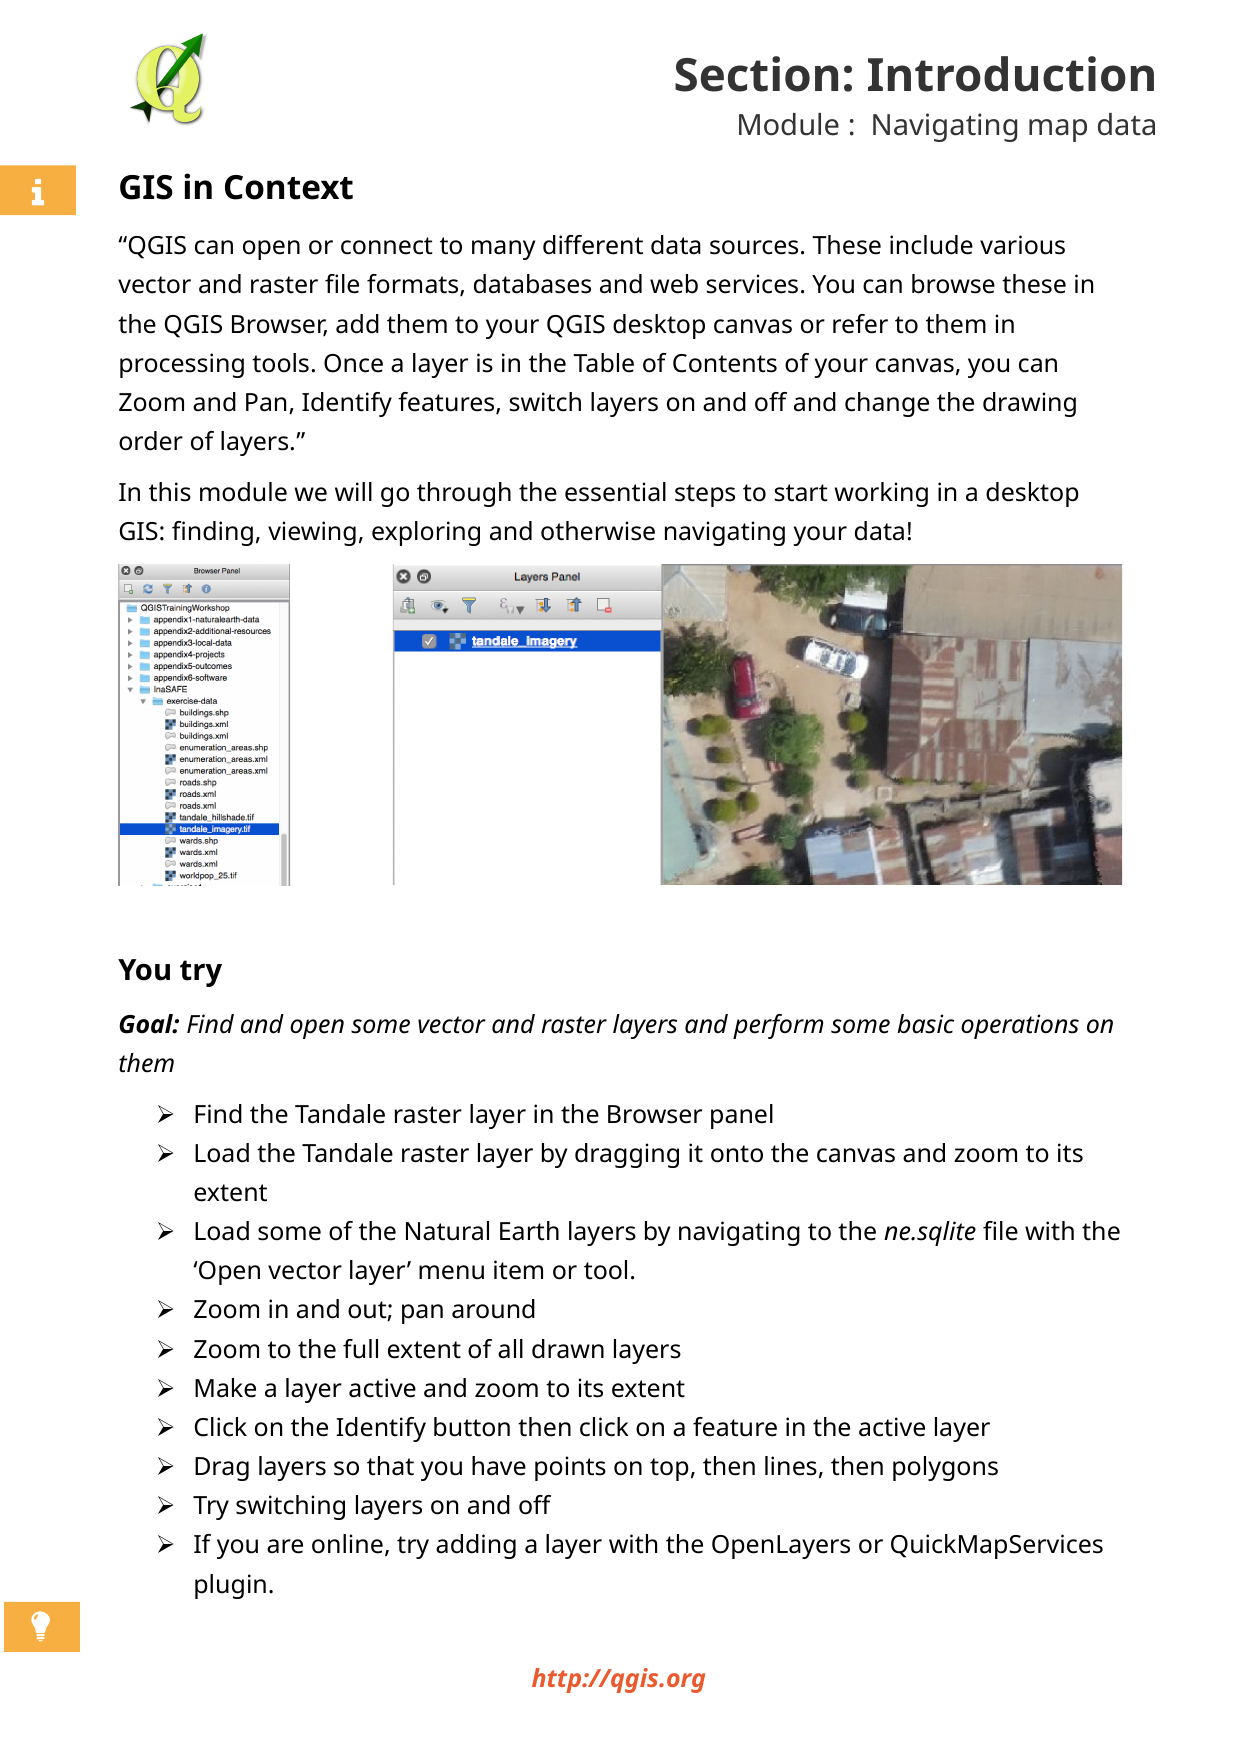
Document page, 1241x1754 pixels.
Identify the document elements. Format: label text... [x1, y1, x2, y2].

list Load the Tandale raster layer by dragging it onto the canvas and zoom to its extent [156, 1136, 1122, 1209]
list Drag layers so that you have points on top, then lines, then polygons [156, 1449, 1122, 1483]
list Try switching layers on and off [156, 1488, 1122, 1522]
list Zoom in and out; pan around [156, 1292, 1122, 1326]
subtitle GIS in Context [118, 164, 1122, 209]
list If you are online, try adding a layer with the OpenLayers or QuickMapServices plugin. [156, 1527, 1122, 1600]
picture [122, 31, 218, 127]
list Load some of the Natural Earth layers by navigating to the ne.sqlite file with the ‘Open vector layer’ menu item or tool. [156, 1214, 1122, 1287]
text You try [118, 949, 1122, 988]
list Zoom to the full extent of all drawn layers [156, 1331, 1122, 1365]
text “QGIS can open or connect to many different data sources. These include various vector and raster file formats, databases and web services. You can browse these in the QGIS Browser, add them to your QGIS desktop canvas or refer to them in processing tools. Once a layer is in the Table of Contents of your canvas, you can Zoom and Pan, Identify features, switch layers on and off and change the drawing order of layers.” [118, 228, 1122, 458]
list Find the Tandale raster layer in the Browser panel [156, 1096, 1122, 1130]
picture [118, 564, 290, 886]
list Make a layer active and zoom to its extent [156, 1371, 1122, 1404]
text Goal: Find and open some vector and raster layers and perform some basic operations on them [118, 1006, 1122, 1079]
list Click on the Identify button then click on a feature in the active layer [156, 1410, 1122, 1444]
text In this module we will go through the essential steps to start working in a desktop GIS: finding, viewing, exploring and otherwise navigating your data! [118, 475, 1122, 548]
picture [392, 564, 1123, 885]
